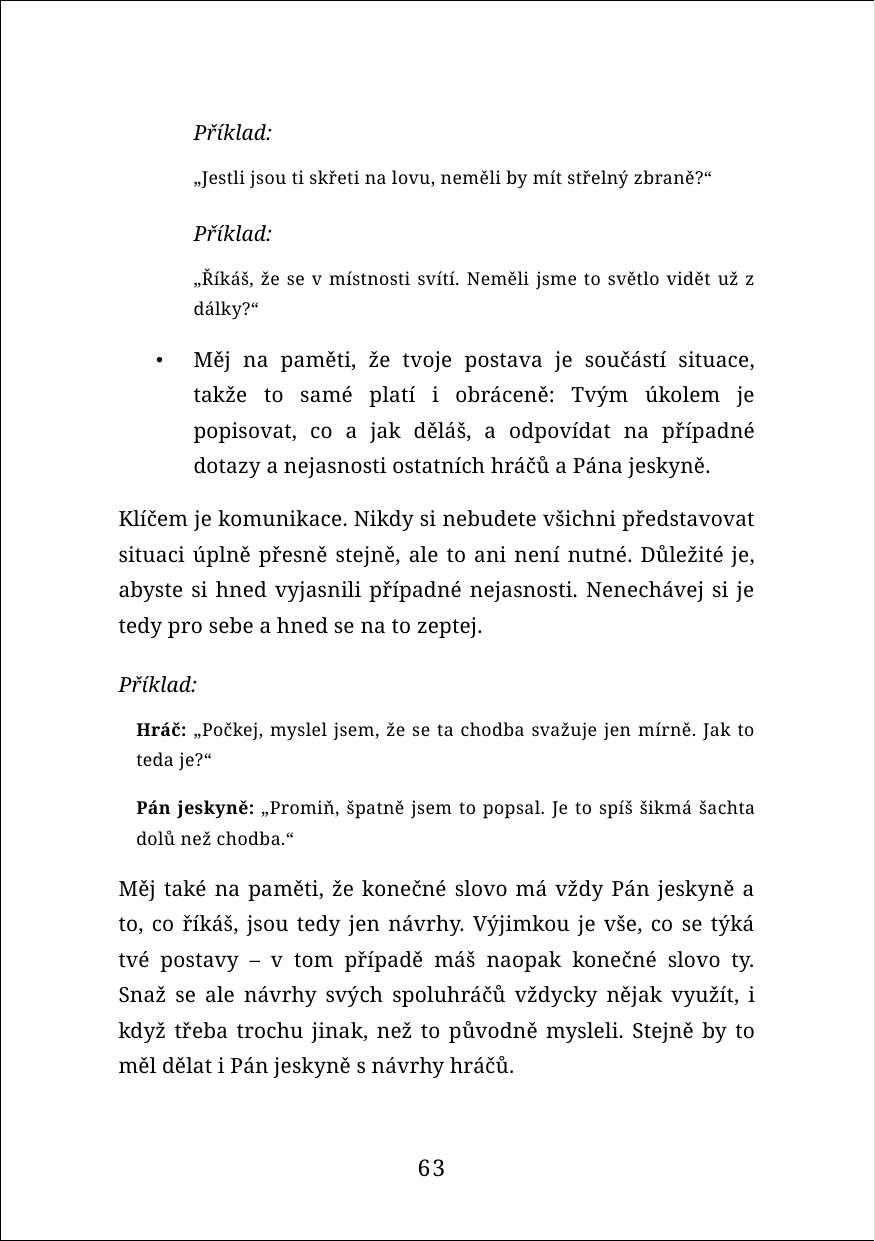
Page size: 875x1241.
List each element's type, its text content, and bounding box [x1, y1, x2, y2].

list Příklad: [156, 219, 756, 248]
list Příklad: [156, 118, 756, 147]
list Měj na paměti, že tvoje postava je součástí situace, takže to samé platí i obráceně: Tvým úkolem je popisovat, co a jak děláš, a odpovídat na případné dotazy a nejasnosti ostatních hráčů a Pána jeskyně. [156, 345, 756, 480]
text Pán jeskyně: „Promiň, špatně jsem to popsal. Je to spíš šikmá šachta dolů než chodba.“ [136, 796, 756, 850]
list „Říkáš, že se v místnosti svítí. Neměli jsme to světlo vidět už z dálky?“ [156, 267, 756, 321]
text Hráč: „Počkej, myslel jsem, že se ta chodba svažuje jen mírně. Jak to teda je?“ [136, 718, 756, 772]
list „Jestli jsou ti skřeti na lovu, neměli by mít střelný zbraně?“ [156, 166, 756, 190]
text Příklad: [118, 670, 756, 699]
text Měj také na paměti, že konečné slovo má vždy Pán jeskyně a to, co říkáš, jsou tedy jen návrhy. Výjimkou je vše, co se týká tvé postavy – v tom případě máš naopak konečné slovo ty. Snaž se ale návrhy svých spoluhráčů vždycky nějak využít, i když třeba trochu jinak, než to původně mysleli. Stejně by to měl dělat i Pán jeskyně s návrhy hráčů. [118, 874, 756, 1080]
text Klíčem je komunikace. Nikdy si nebudete všichni představovat situaci úplně přesně stejně, ale to ani není nutné. Důležité je, abyste si hned vyjasnili případné nejasnosti. Nenechávej si je tedy pro sebe a hned se na to zeptej. [118, 504, 756, 639]
